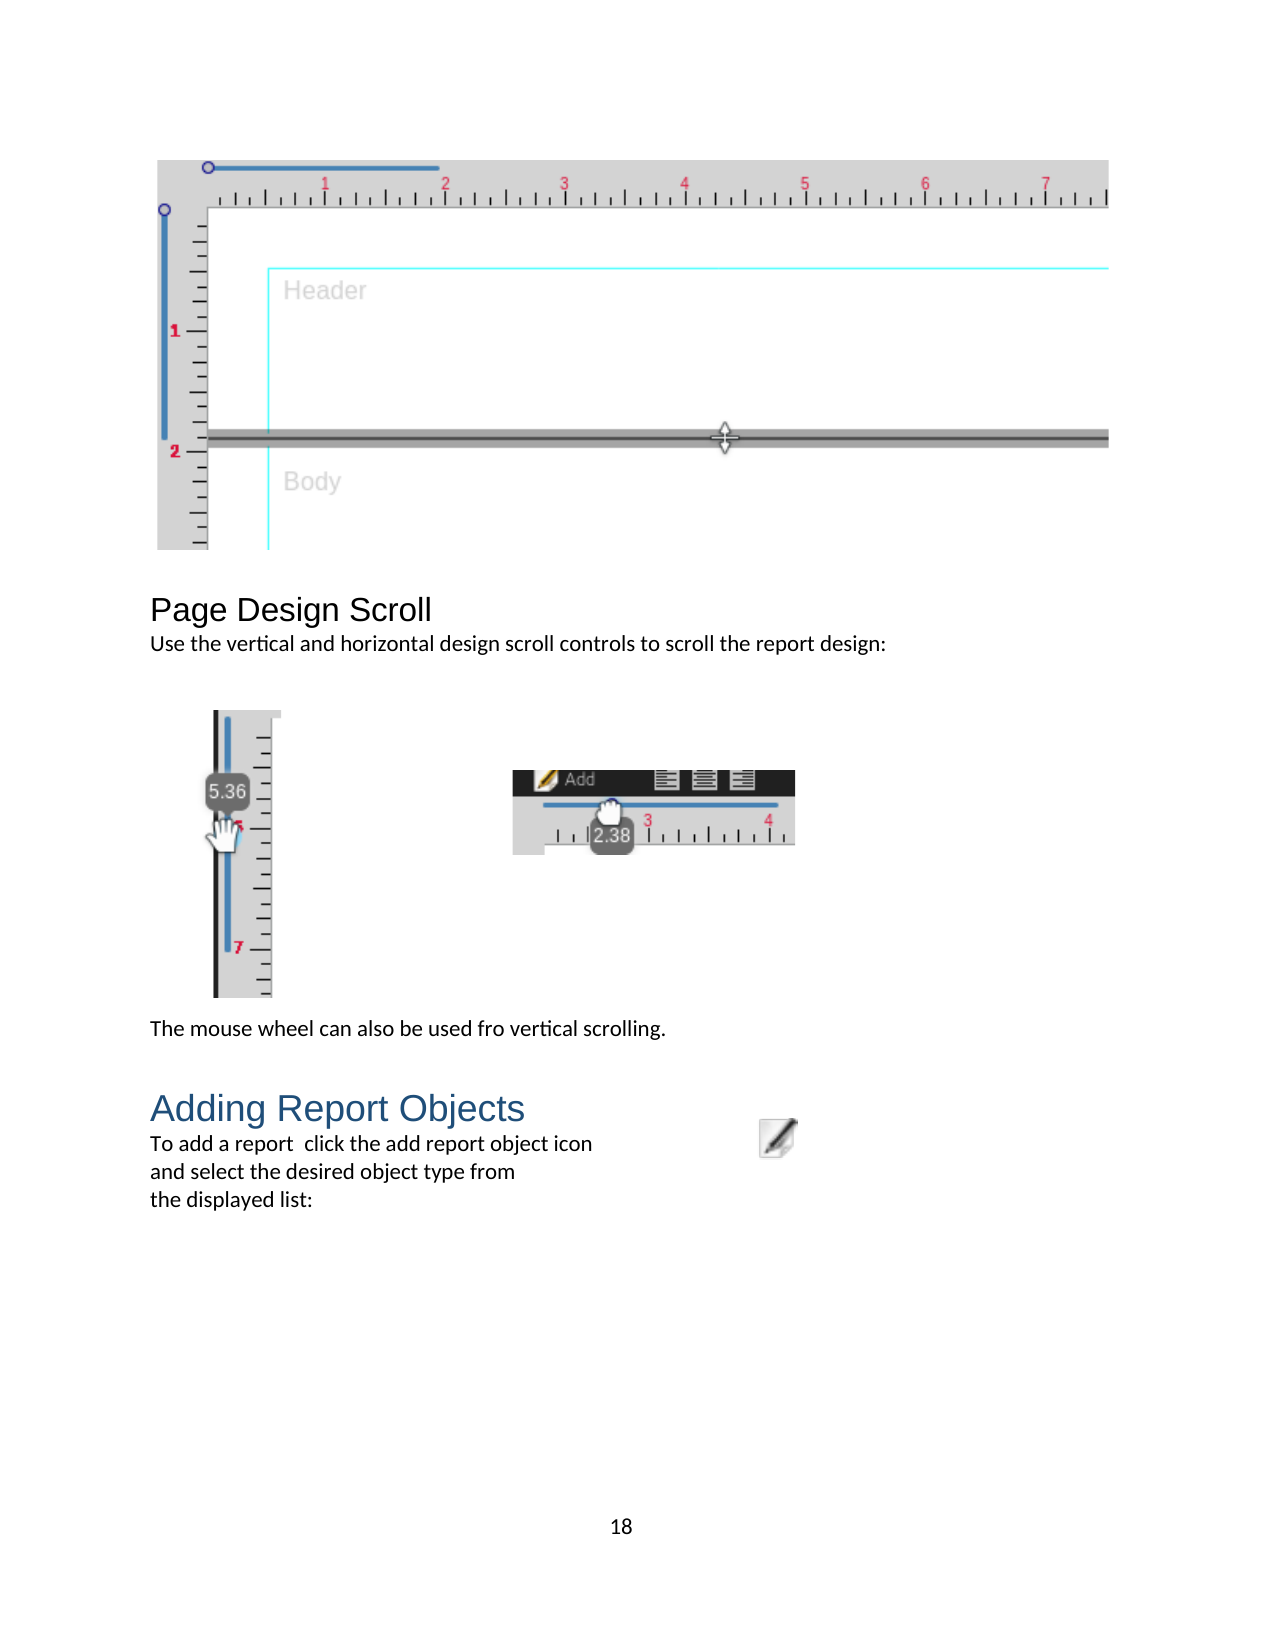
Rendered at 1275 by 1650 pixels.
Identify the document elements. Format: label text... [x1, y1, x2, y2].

text To add a report click the add report object icon [150, 1129, 756, 1157]
subtitle Adding Report Objects [150, 1086, 1102, 1129]
text the displayed list: [150, 1185, 1102, 1213]
picture [182, 710, 282, 998]
text Use the vertical and horizontal design scroll controls to scroll the report design: [150, 629, 1102, 657]
subtitle Page Design Scroll [150, 591, 1102, 629]
picture [756, 1118, 798, 1160]
picture [512, 770, 796, 855]
text [798, 1129, 1102, 1157]
text and select the desired object type from [150, 1157, 1102, 1185]
text The mouse wheel can also be used fro vertical scrolling. [150, 1014, 1102, 1042]
picture [157, 160, 1109, 550]
